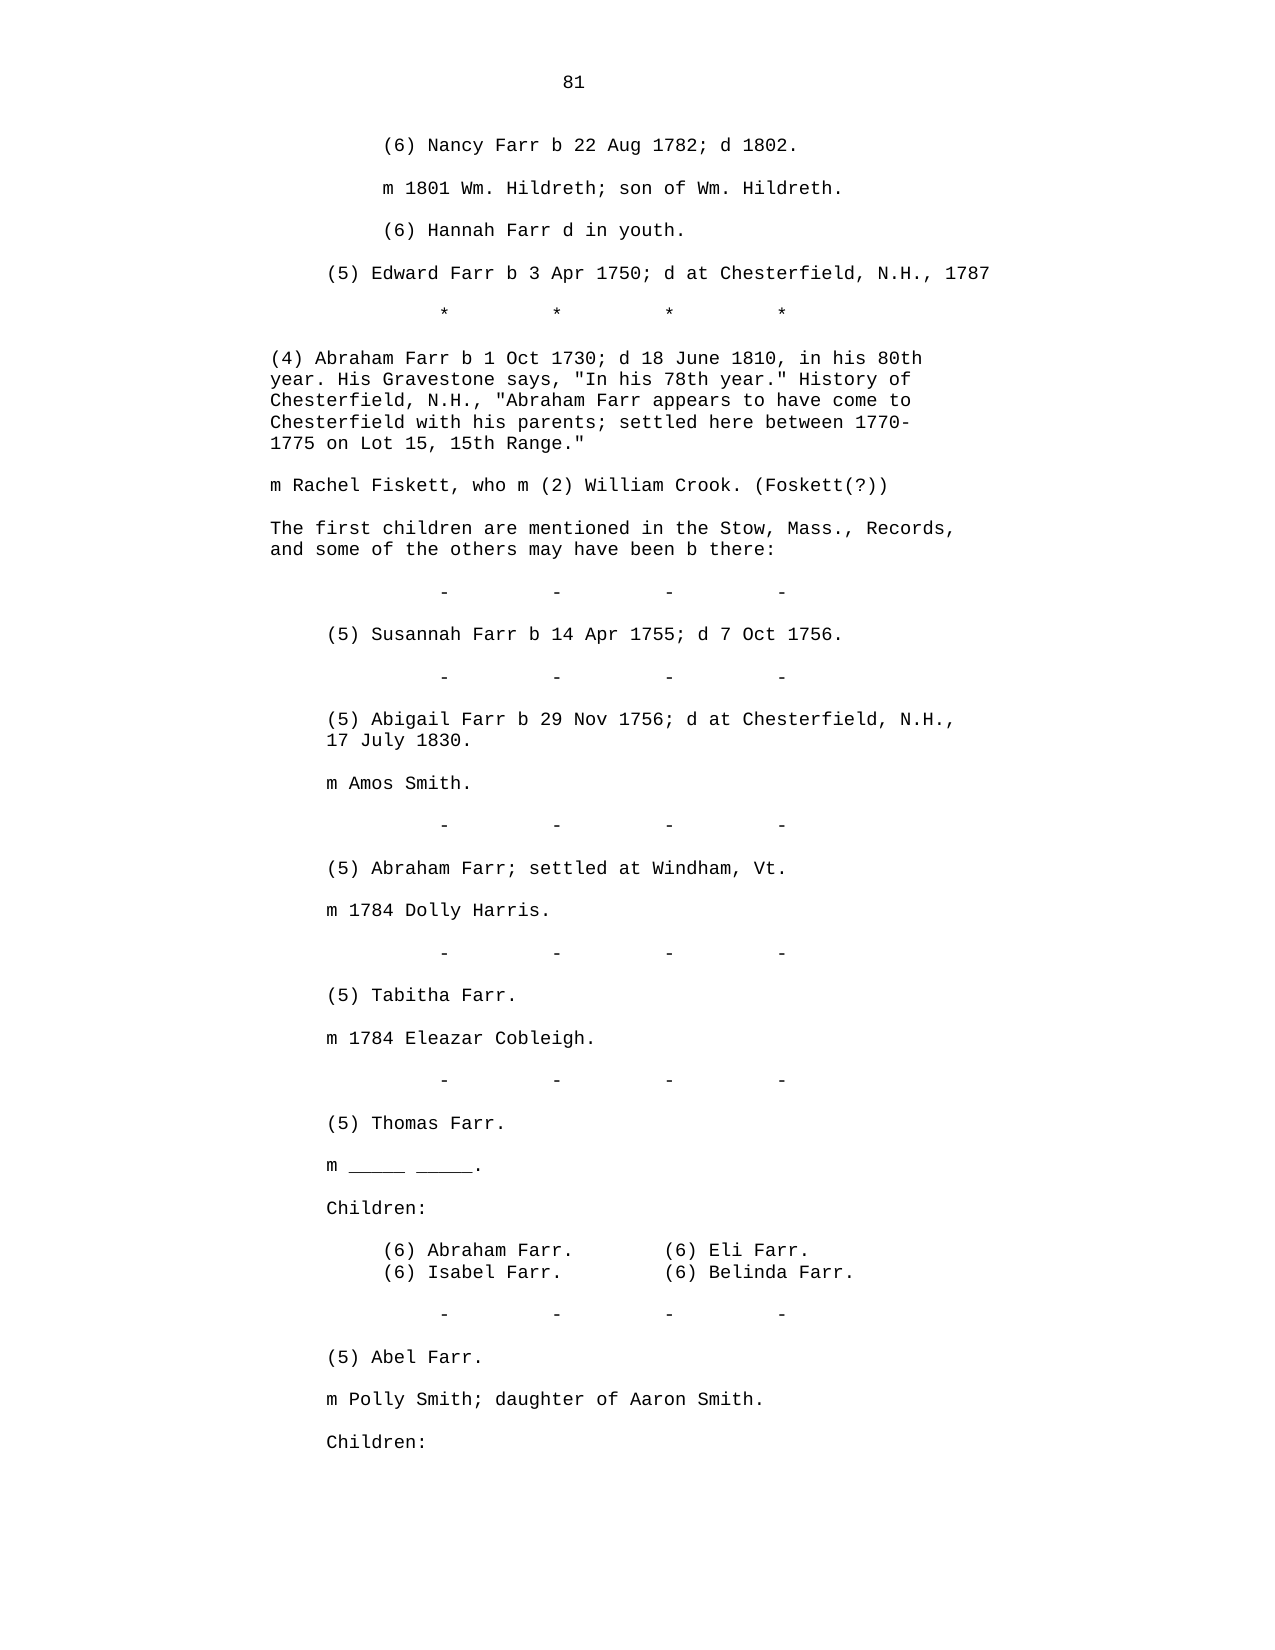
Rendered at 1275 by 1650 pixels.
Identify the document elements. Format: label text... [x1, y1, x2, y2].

text (5) Edward Farr b 3 Apr 1750; d at Chesterfield, N.H., 1787 [225, 264, 1157, 285]
text m 1801 Wm. Hildreth; son of Wm. Hildreth. [225, 179, 1157, 200]
text m 1784 Eleazar Cobleigh. [225, 1029, 1157, 1050]
text (5) Thomas Farr. [225, 1114, 1157, 1135]
text m _____ _____. [225, 1156, 1157, 1177]
text Children: [225, 1432, 1157, 1454]
text (4) Abraham Farr b 1 Oct 1730; d 18 June 1810, in his 80th [225, 349, 1157, 370]
text (5) Tabitha Farr. [225, 986, 1157, 1007]
text - - - - [225, 667, 1157, 689]
text (6) Abraham Farr. (6) Eli Farr. [225, 1241, 1157, 1262]
text - - - - [225, 816, 1157, 837]
text 81 [225, 72, 1157, 94]
text (5) Susannah Farr b 14 Apr 1755; d 7 Oct 1756. [225, 625, 1157, 646]
text m Polly Smith; daughter of Aaron Smith. [225, 1390, 1157, 1411]
text - - - - [225, 582, 1157, 604]
text (5) Abel Farr. [225, 1347, 1157, 1369]
text (5) Abraham Farr; settled at Windham, Vt. [225, 859, 1157, 880]
text Chesterfield with his parents; settled here between 1770- [225, 412, 1157, 434]
text The first children are mentioned in the Stow, Mass., Records, [225, 519, 1157, 540]
text (6) Nancy Farr b 22 Aug 1782; d 1802. [225, 136, 1157, 157]
text - - - - [225, 1071, 1157, 1092]
text (5) Abigail Farr b 29 Nov 1756; d at Chesterfield, N.H., [225, 710, 1157, 731]
text m Amos Smith. [225, 774, 1157, 795]
text 17 July 1830. [225, 731, 1157, 752]
text 1775 on Lot 15, 15th Range." [225, 434, 1157, 455]
text Chesterfield, N.H., "Abraham Farr appears to have come to [225, 391, 1157, 412]
text Children: [225, 1199, 1157, 1220]
text and some of the others may have been b there: [225, 540, 1157, 561]
text (6) Isabel Farr. (6) Belinda Farr. [225, 1262, 1157, 1284]
text - - - - [225, 944, 1157, 965]
text m 1784 Dolly Harris. [225, 901, 1157, 922]
text m Rachel Fiskett, who m (2) William Crook. (Foskett(?)) [225, 476, 1157, 497]
text * * * * [225, 306, 1157, 327]
text year. His Gravestone says, "In his 78th year." History of [225, 370, 1157, 391]
text - - - - [225, 1305, 1157, 1326]
text (6) Hannah Farr d in youth. [225, 221, 1157, 242]
